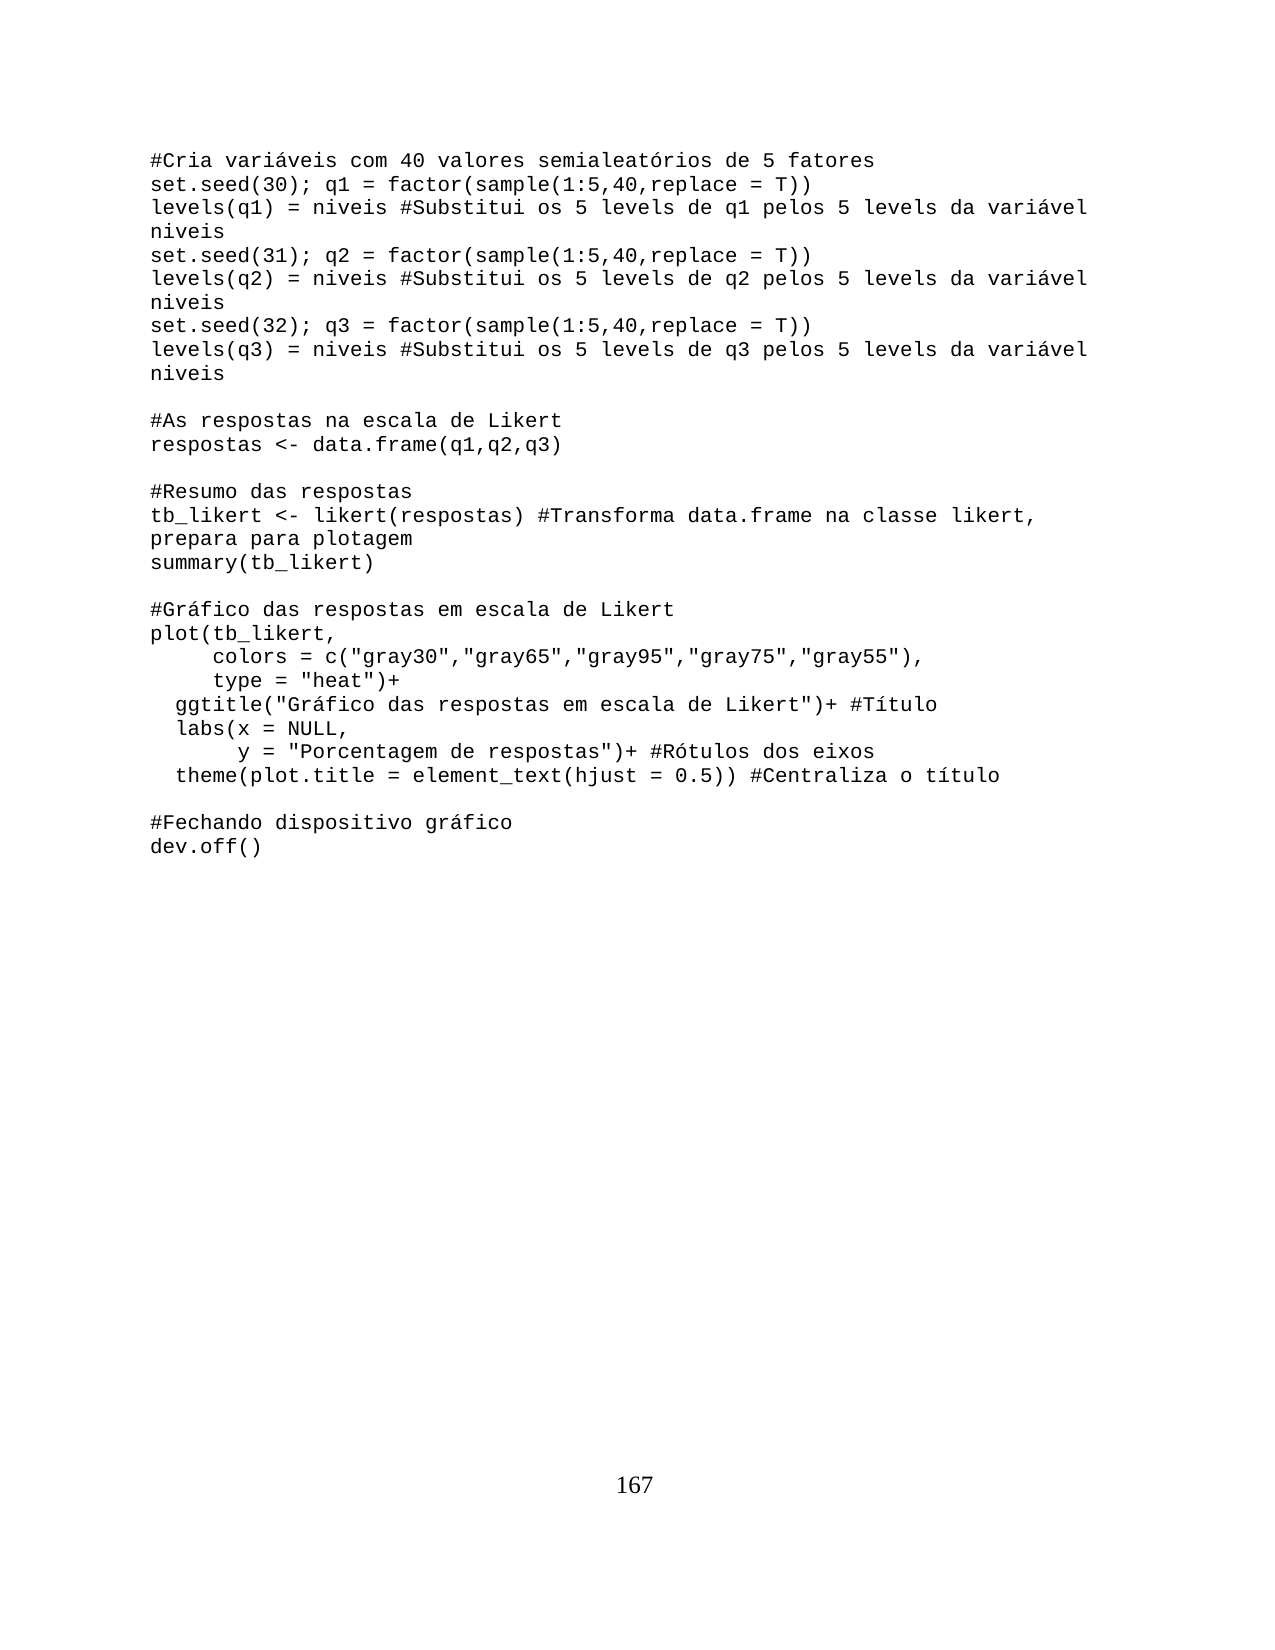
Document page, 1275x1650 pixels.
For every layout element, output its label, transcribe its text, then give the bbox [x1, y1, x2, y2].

text #Resumo das respostas [150, 481, 1125, 505]
text tb_likert <- likert(respostas) #Transforma data.frame na classe likert, prepara para plotagem [150, 505, 1125, 552]
text #Fechando dispositivo gráfico [150, 812, 1125, 836]
text set.seed(32); q3 = factor(sample(1:5,40,replace = T)) [150, 316, 1125, 339]
text summary(tb_likert) [150, 552, 1125, 576]
text colors = c("gray30","gray65","gray95","gray75","gray55"), [150, 647, 1125, 670]
text ggtitle("Gráfico das respostas em escala de Likert")+ #Título [150, 694, 1125, 717]
text levels(q2) = niveis #Substitui os 5 levels de q2 pelos 5 levels da variável niveis [150, 268, 1125, 316]
text #Cria variáveis com 40 valores semialeatórios de 5 fatores [150, 150, 1125, 174]
text theme(plot.title = element_text(hjust = 0.5)) #Centraliza o título [150, 765, 1125, 788]
text set.seed(31); q2 = factor(sample(1:5,40,replace = T)) [150, 244, 1125, 268]
text plot(tb_likert, [150, 623, 1125, 647]
text levels(q3) = niveis #Substitui os 5 levels de q3 pelos 5 levels da variável niveis [150, 339, 1125, 386]
text labs(x = NULL, [150, 717, 1125, 741]
text levels(q1) = niveis #Substitui os 5 levels de q1 pelos 5 levels da variável niveis [150, 197, 1125, 244]
text #Gráfico das respostas em escala de Likert [150, 599, 1125, 623]
text #As respostas na escala de Likert [150, 410, 1125, 434]
text respostas <- data.frame(q1,q2,q3) [150, 434, 1125, 457]
text dev.off() [150, 836, 1125, 859]
text set.seed(30); q1 = factor(sample(1:5,40,replace = T)) [150, 174, 1125, 197]
text y = "Porcentagem de respostas")+ #Rótulos dos eixos [150, 741, 1125, 765]
text type = "heat")+ [150, 670, 1125, 694]
